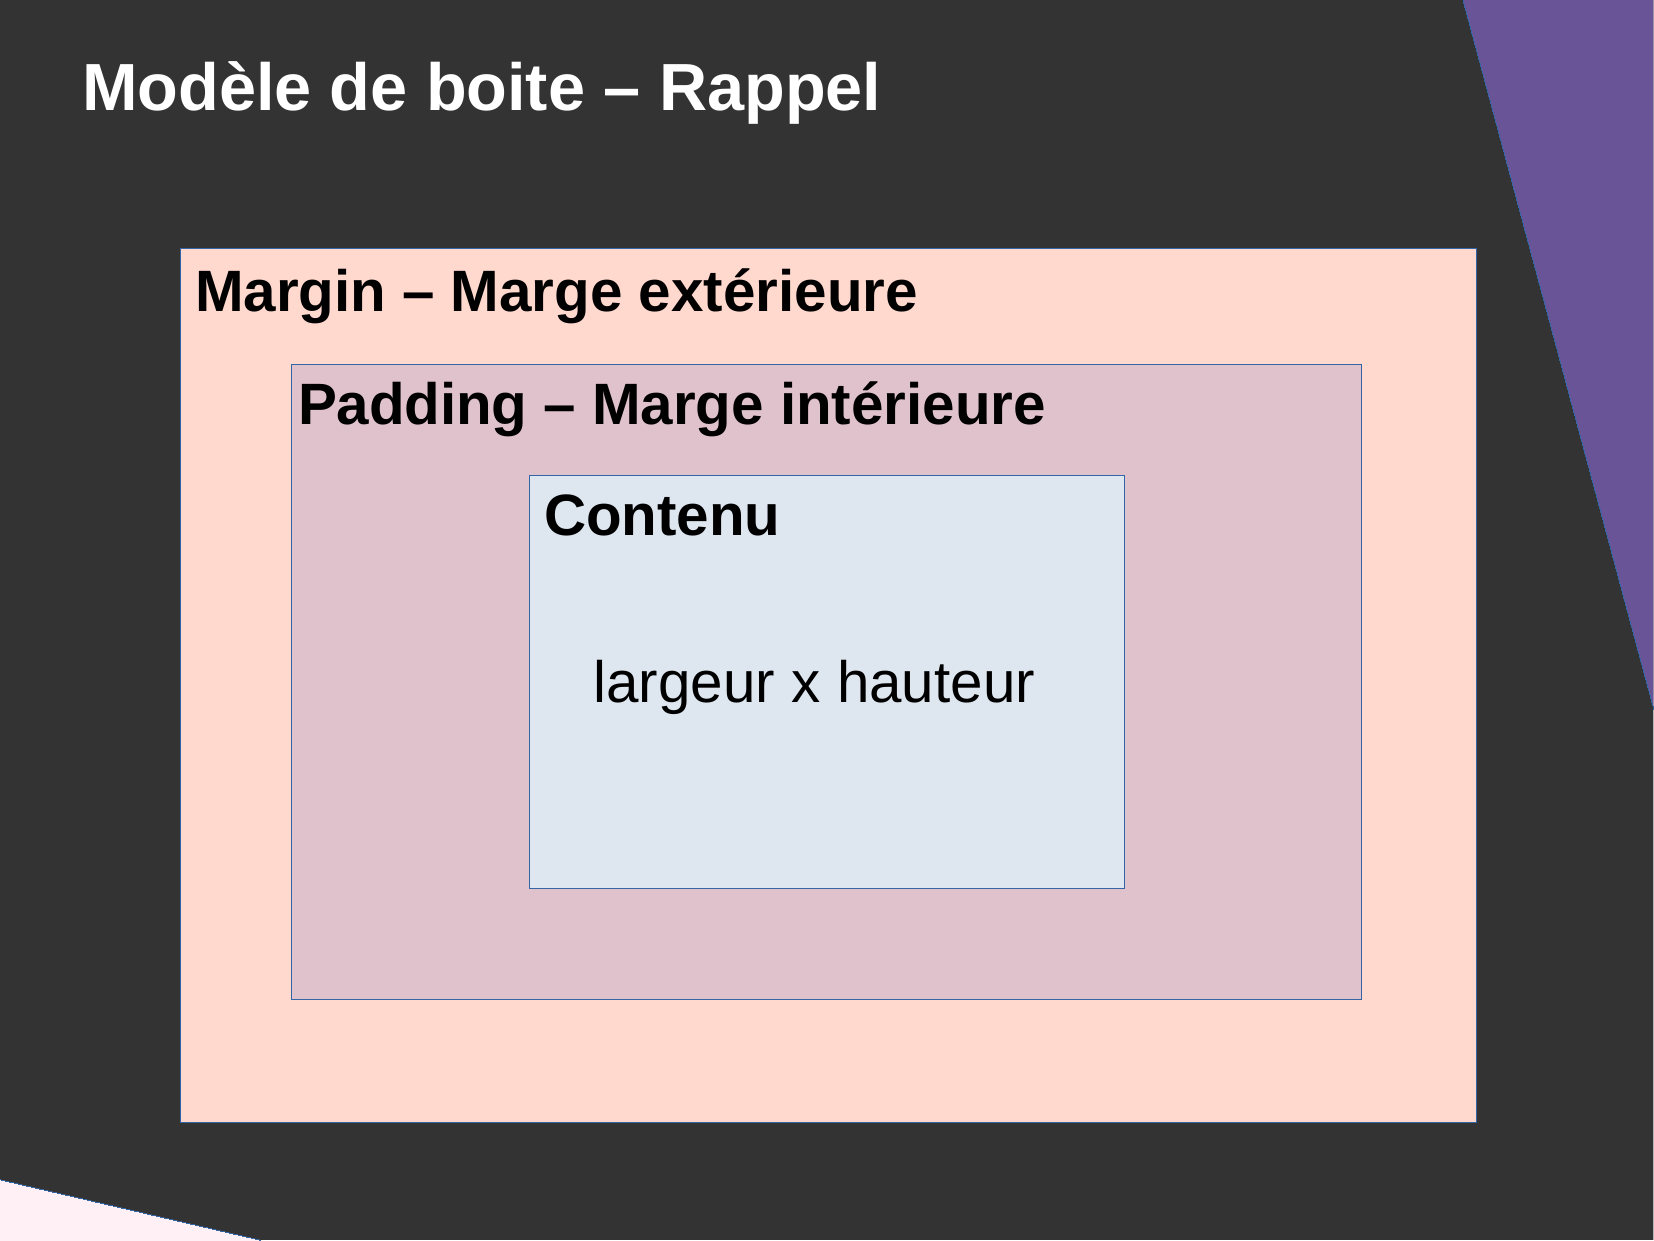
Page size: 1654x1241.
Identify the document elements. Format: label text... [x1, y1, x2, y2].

text_box [180, 248, 1477, 1123]
text_box [0, 1179, 265, 1241]
text_box [1463, 0, 1654, 710]
title Modèle de boite – Rappel [82, 49, 1571, 130]
text_box Contenu [529, 475, 1512, 565]
text_box Padding – Marge intérieure [283, 364, 1276, 445]
text_box Margin – Marge extérieure [180, 250, 1173, 331]
text_box largeur x hauteur [578, 642, 1075, 723]
